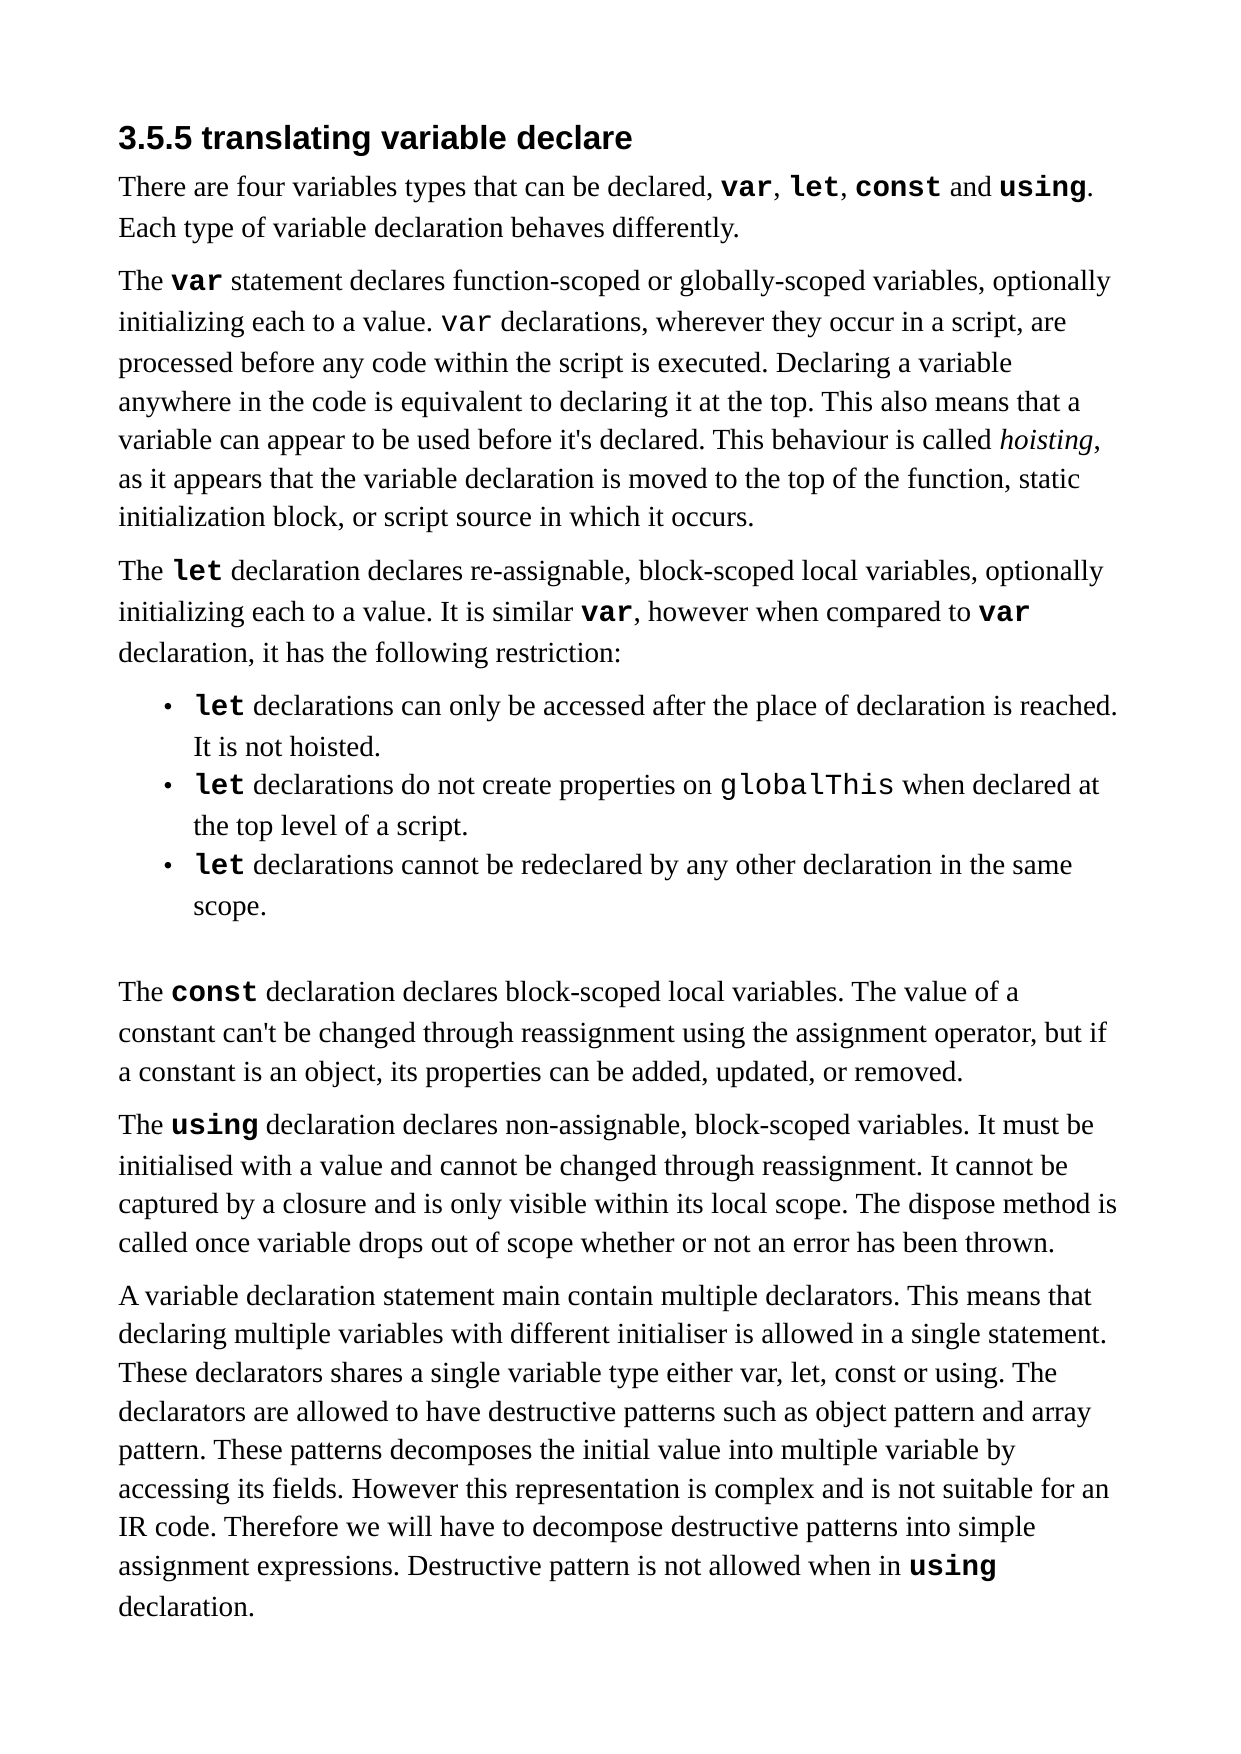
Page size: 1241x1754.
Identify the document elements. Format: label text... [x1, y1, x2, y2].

text There are four variables types that can be declared, var, let, const and using. Each type of variable declaration behaves differently. [118, 169, 1122, 244]
text The using declaration declares non-assignable, block-scoped variables. It must be initialised with a value and cannot be changed through reassignment. It cannot be captured by a closure and is only visible within its local scope. The dispose method is called once variable drops out of scope whether or not an error has been thrown. [118, 1107, 1122, 1258]
text A variable declaration statement main contain multiple declarators. This means that declaring multiple variables with different initialiser is allowed in a single statement. These declarators shares a single variable type either var, let, const or using. The declarators are allowed to have destructive patterns such as object pattern and array pattern. These patterns decomposes the initial value into multiple variable by accessing its fields. However this representation is complex and is not suitable for an IR code. Therefore we will have to decompose destructive patterns into simple assignment expressions. Destructive pattern is not allowed when in using declaration. [118, 1278, 1122, 1622]
text The let declaration declares re-assignable, block-scoped local variables, optionally initializing each to a value. It is similar var, however when compared to var declaration, it has the following restriction: [118, 553, 1122, 668]
list let declarations cannot be redeclared by any other declaration in the same scope. [164, 847, 1122, 922]
list let declarations do not create properties on globalThis when declared at the top level of a script. [164, 767, 1122, 842]
text The const declaration declares block-scoped local variables. The value of a constant can't be changed through reassignment using the assignment operator, but if a constant is an object, its properties can be added, updated, or removed. [118, 974, 1122, 1087]
subtitle 3.5.5 translating variable declare [118, 118, 1122, 157]
text The var statement declares function-scoped or globally-scoped variables, optionally initializing each to a value. var declarations, wherever they occur in a script, are processed before any code within the script is executed. Declaring a variable anywhere in the code is equivalent to declaring it at the top. This also means that a variable can appear to be used before it's declared. This behaviour is called hoisting, as it appears that the variable declaration is moved to the top of the function, static initialization block, or script source in which it occurs. [118, 263, 1122, 533]
list let declarations can only be accessed after the place of declaration is reached. It is not hoisted. [164, 688, 1122, 762]
